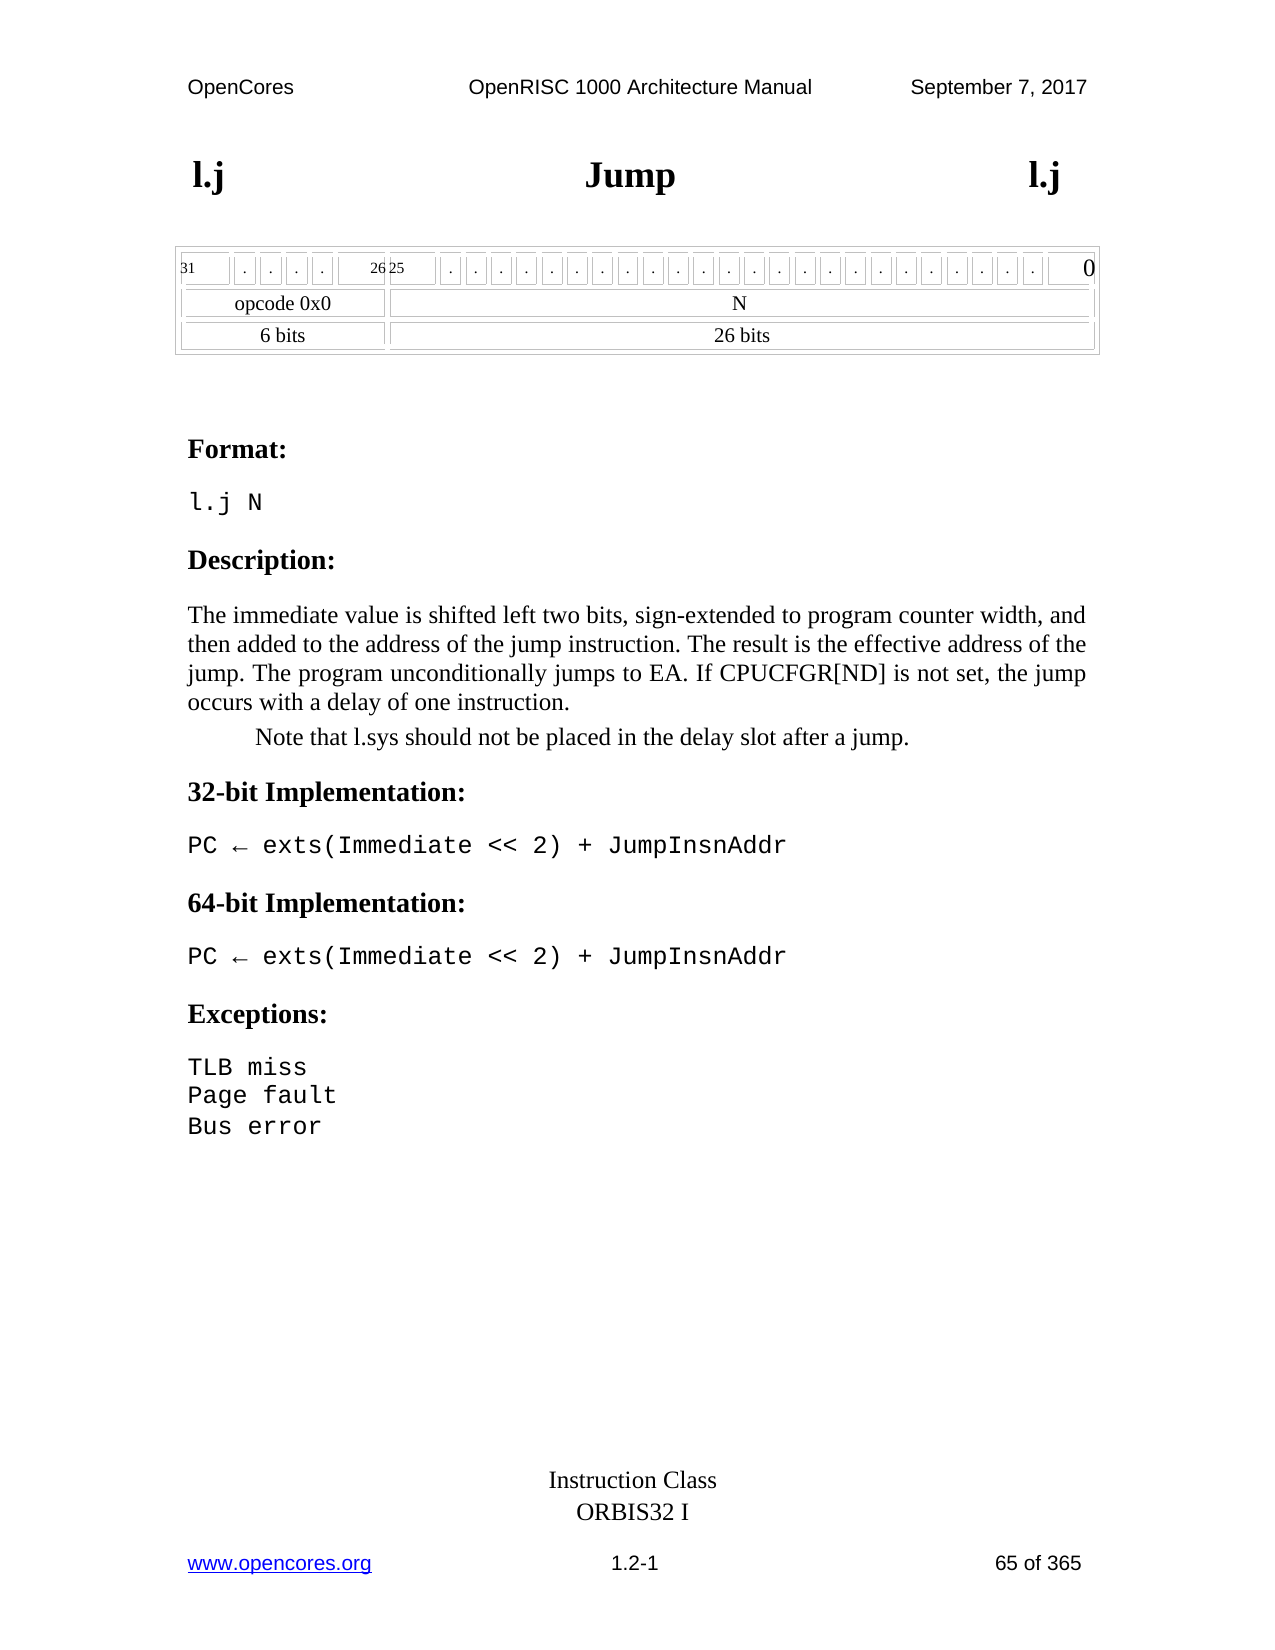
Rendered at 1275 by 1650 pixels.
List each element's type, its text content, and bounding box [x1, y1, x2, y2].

text Format: [187, 432, 1087, 464]
text 64-bit Implementation: [187, 886, 1087, 918]
text Description: [187, 543, 1087, 575]
text TLB miss Page fault Bus error [187, 1054, 1087, 1143]
text 32-bit Implementation: [187, 775, 1087, 808]
text Note that l.sys should not be placed in the delay slot after a jump. [187, 722, 1087, 750]
text Exceptions: [187, 997, 1087, 1029]
text PC ← exts(Immediate << 2) + JumpInsnAddr [187, 943, 1087, 972]
text l.j N [187, 489, 1087, 518]
text PC ← exts(Immediate << 2) + JumpInsnAddr [187, 833, 1087, 861]
text The immediate value is shifted left two bits, sign-extended to program counter width, and then added to the address of the jump instruction. The result is the effective address of the jump. The program unconditionally jumps to EA. If CPUCFGR[ND] is not set, the jump occurs with a delay of one instruction. [187, 600, 1087, 715]
